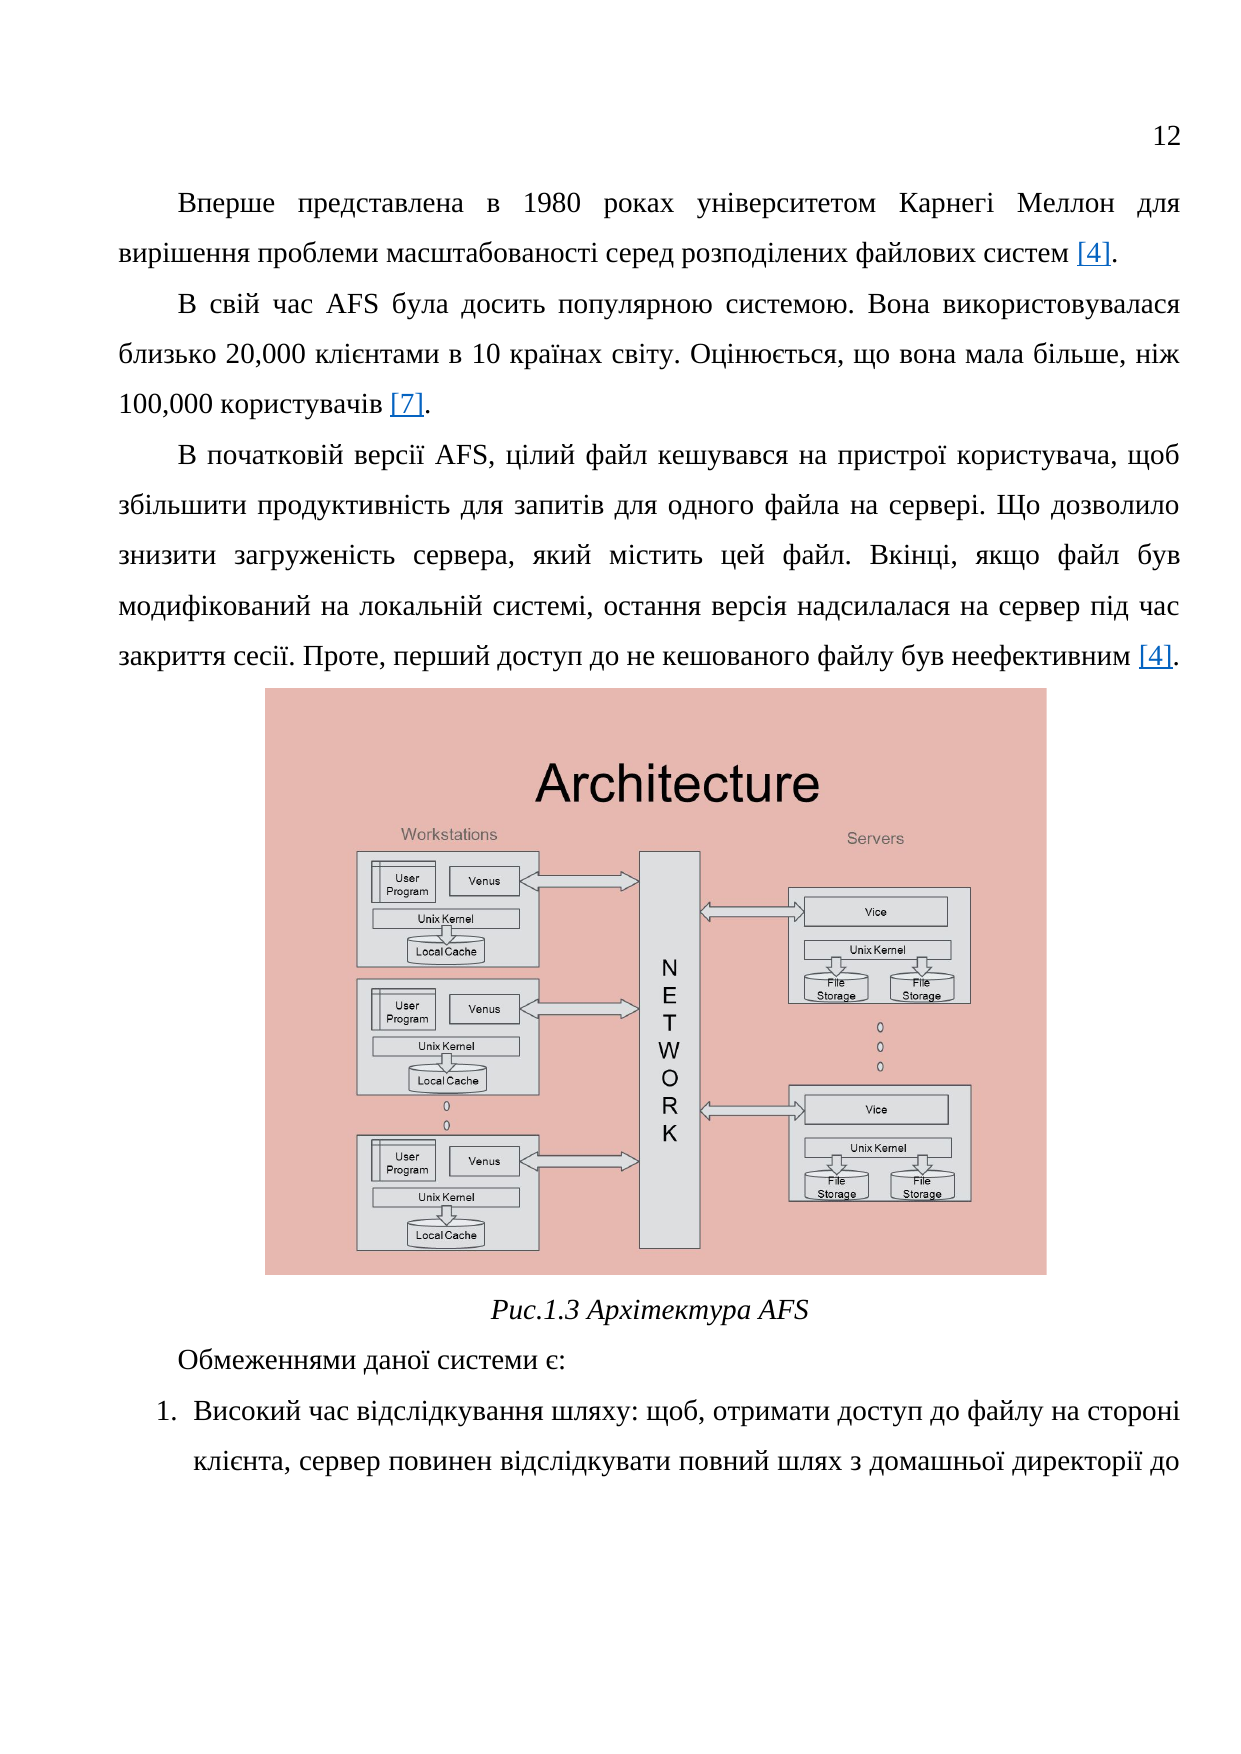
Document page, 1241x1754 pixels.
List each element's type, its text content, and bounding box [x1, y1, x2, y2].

text Обмеженнями даної системи є: [118, 1342, 1181, 1376]
text Рис.1.3 Архітектура AFS [118, 1292, 1181, 1326]
text В свій час AFS була досить популярною системою. Вона використовувалася близько 20,000 клієнтами в 10 країнах світу. Оцінюється, що вона мала більше, ніж 100,000 користувачів [7]. [118, 286, 1181, 420]
list Високий час відслідкування шляху: щоб, отримати доступ до файлу на стороні клієнта, сервер повинен відслідкувати повний шлях з домашньої директорії до [156, 1393, 1181, 1477]
text В початковій версії AFS, цілий файл кешувався на пристрої користувача, щоб збільшити продуктивність для запитів для одного файла на сервері. Що дозволило знизити загруженість сервера, який містить цей файл. Вкінці, якщо файл був модифікований на локальній системі, остання версія надсилалася на сервер під час закриття сесії. Проте, перший доступ до не кешованого файлу був неефективним [4]. [118, 437, 1181, 672]
picture [265, 688, 1047, 1275]
text Вперше представлена в 1980 роках університетом Карнегі Меллон для вирішення проблеми масштабованості серед розподілених файлових систем [4]. [118, 185, 1181, 269]
